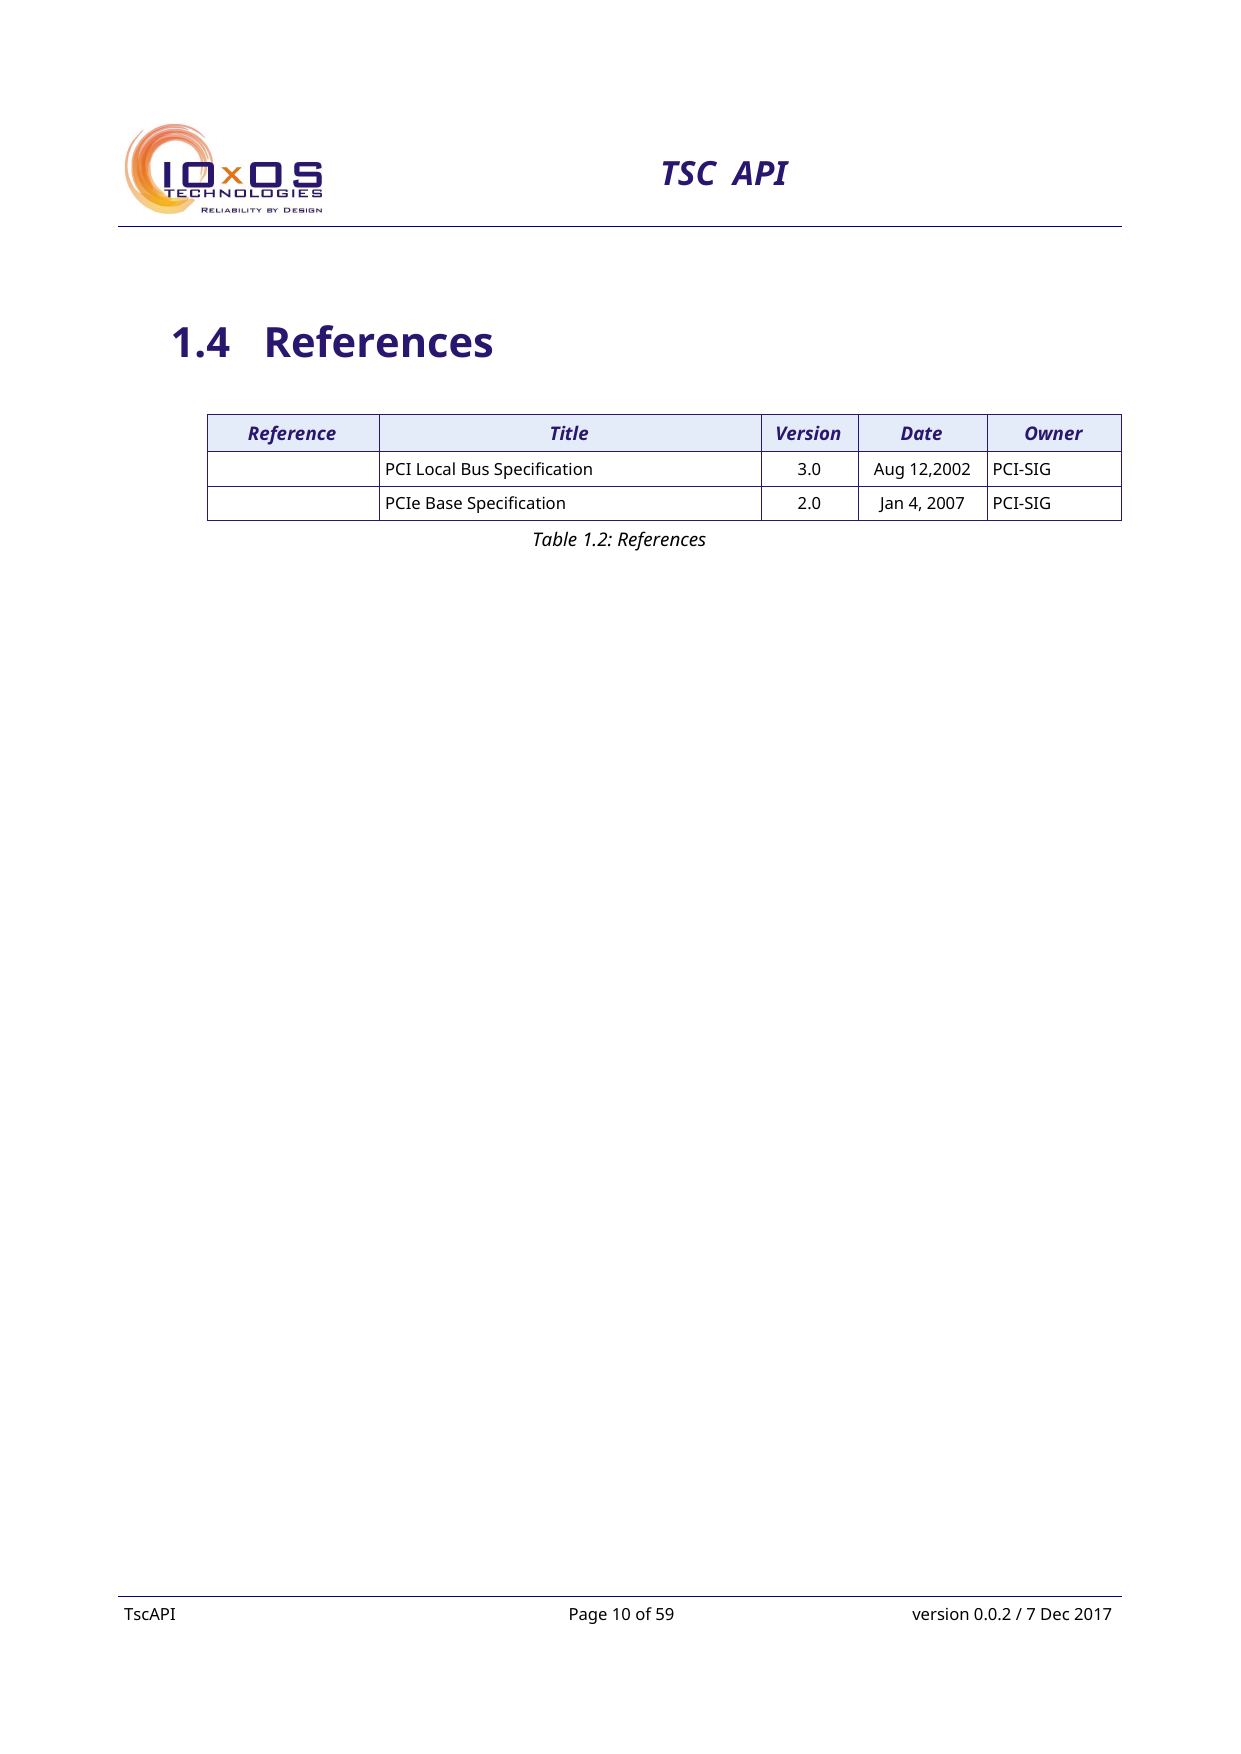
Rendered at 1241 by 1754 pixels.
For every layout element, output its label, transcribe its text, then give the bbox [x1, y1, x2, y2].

subtitle References [159, 313, 1122, 370]
table_cell PCI Local Bus Specification [380, 452, 761, 486]
table_cell [208, 487, 379, 520]
picture [123, 123, 323, 217]
table_header Owner [988, 415, 1121, 451]
table_header Title [380, 415, 761, 451]
table_cell Jan 4, 2007 [859, 487, 987, 520]
table_cell [208, 452, 379, 486]
table_cell 3.0 [762, 452, 858, 486]
table_cell PCIe Base Specification [380, 487, 761, 520]
table_cell PCI-SIG [988, 487, 1121, 520]
table_header Reference [208, 415, 379, 451]
table_cell PCI-SIG [988, 452, 1121, 486]
table_header Date [859, 415, 987, 451]
table_header Version [762, 415, 858, 451]
table_cell Aug 12,2002 [859, 452, 987, 486]
text Table 1.2: References [118, 526, 1122, 551]
table_cell 2.0 [762, 487, 858, 520]
